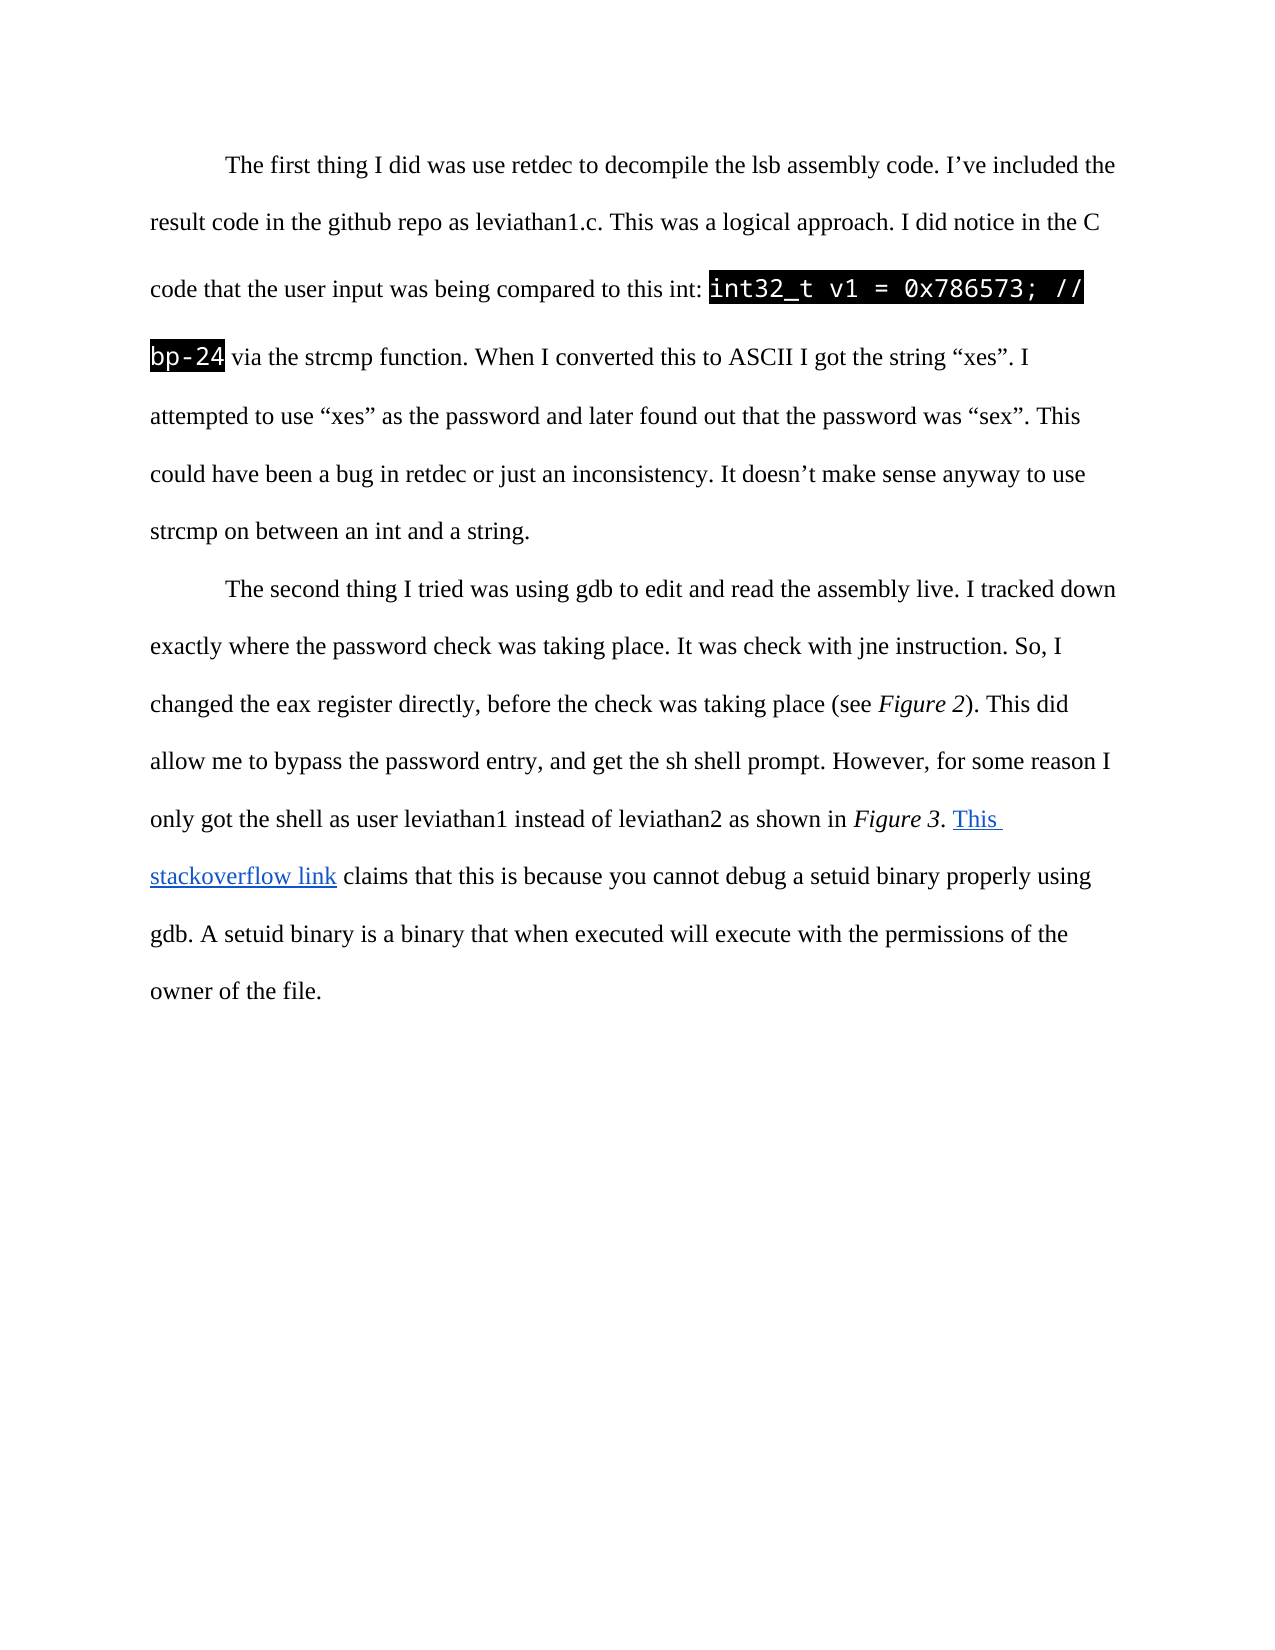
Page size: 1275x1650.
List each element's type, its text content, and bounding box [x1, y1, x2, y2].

text The second thing I tried was using gdb to edit and read the assembly live. I tracked down exactly where the password check was taking place. It was check with jne instruction. So, I changed the eax register directly, before the check was taking place (see Figure 2). This did allow me to bypass the password entry, and get the sh shell prompt. However, for some reason I only got the shell as user leviathan1 instead of leviathan2 as shown in Figure 3. This stackoverflow link claims that this is because you cannot debug a setuid binary properly using gdb. A setuid binary is a binary that when executed will execute with the permissions of the owner of the file. [150, 574, 1125, 1005]
text The first thing I did was use retdec to decompile the lsb assembly code. I’ve included the result code in the github repo as leviathan1.c. This was a logical approach. I did notice in the C code that the user input was being compared to this int: int32_t v1 = 0x786573; // bp-24 via the strcmp function. When I converted this to ASCII I got the string “xes”. I attempted to use “xes” as the password and later found out that the password was “sex”. This could have been a bug in retdec or just an inconsistency. It doesn’t make sense anyway to use strcmp on between an int and a string. [150, 150, 1125, 545]
